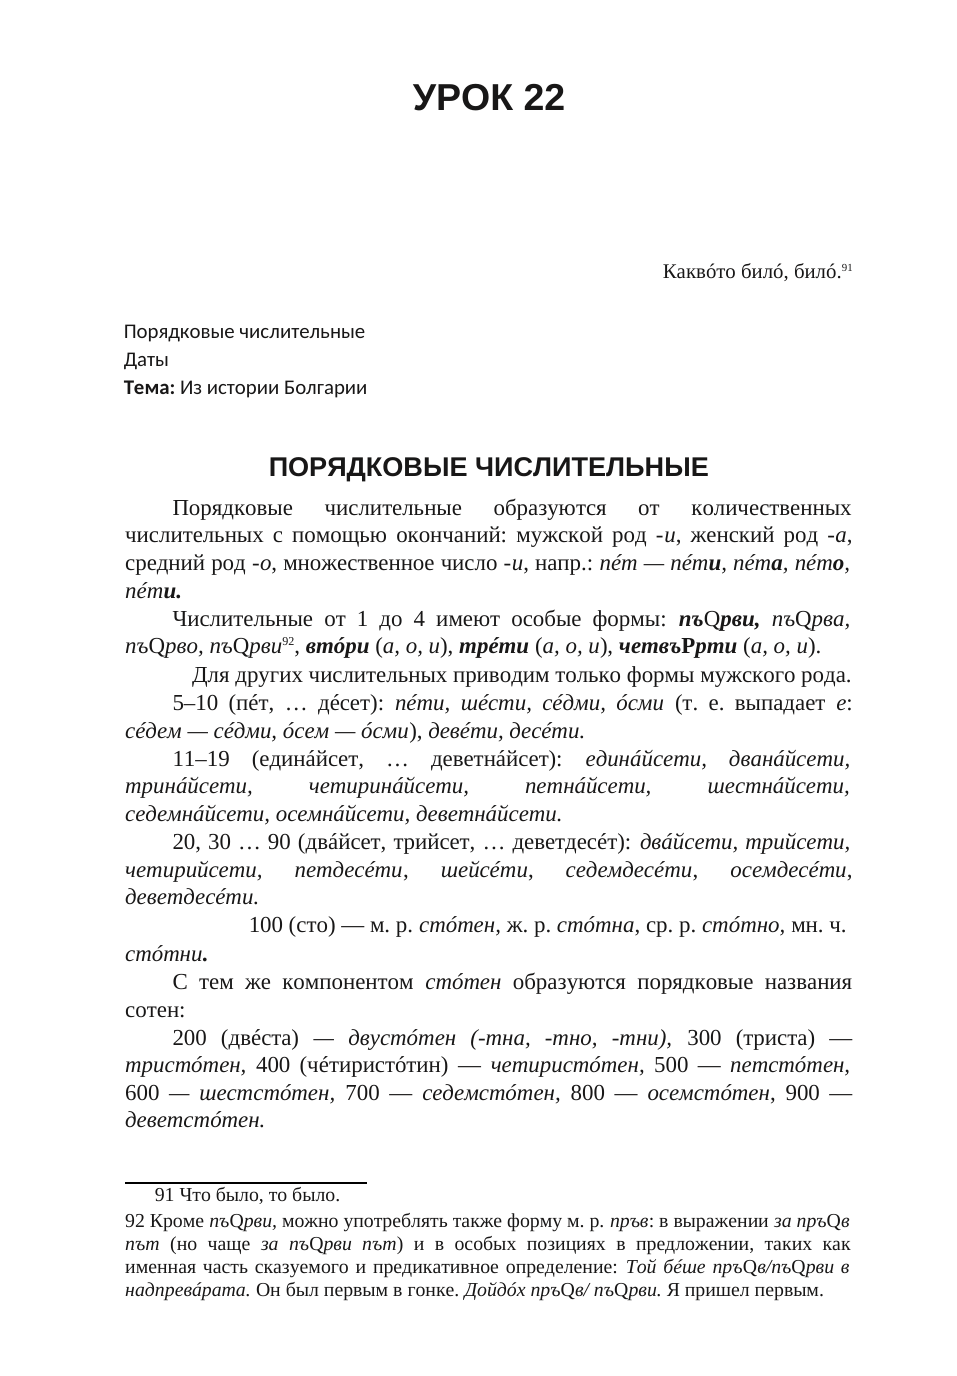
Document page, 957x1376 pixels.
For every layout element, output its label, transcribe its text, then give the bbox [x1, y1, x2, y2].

text 200 (двéста) — двустóтен (-тна, -тно, -тни), 300 (триста) — тристóтен, 400 (чéтиристóтин) — четиристóтен, 500 — петстóтен, 600 — шестстóтен, 700 — седемстóтен, 800 — осемстóтен, 900 — деветстóтен. [125, 1024, 852, 1133]
subtitle УРОК 22 [150, 75, 828, 118]
text 100 (сто) — м. р. стóтен, ж. р. стóтна, ср. р. стóтно, мн. ч. [125, 911, 852, 938]
text Для других числительных приводим только формы мужского рода. [125, 661, 852, 687]
text Тема: Из истории Болгарии [123, 374, 857, 399]
text Что было, то было. [154, 1183, 857, 1206]
text Порядковые числительные образуются от количественных числительных с помощью окончаний: мужской род -и, женский род -а, средний род -о, множественное число -и, напр.: пéт — пéти, пéта, пéто, пéти. [125, 494, 852, 603]
text Кроме пъQрви, можно употреблять также форму м. р. пръв: в выражении за пръQв път (но чаще за пъQрви път) и в особых позициях в предложении, таких как именная часть сказуемого и предикативное определение: Той бéше пръQв/пъQрви в надпревáрата. Он был первым в гонке. Дойдóх пръQв/ пъQрви. Я пришел первым. [125, 1209, 851, 1301]
text С тем же компонентом стóтен образуются порядковые названия сотен: [125, 968, 852, 1022]
text Порядковые числительные [123, 318, 857, 344]
text 5–10 (пéт, … дéсет): пéти, шéсти, сéдми, óсми (т. е. выпадает е: сéдем — сéдми, óсем — óсми), девéти, десéти. [125, 689, 852, 743]
text стóтни. [125, 940, 852, 966]
text Числительные от 1 до 4 имеют особые формы: пъQрви, пъQрва, пъQрво, пъQрви, втóри (а, о, и), трéти (а, о, и), четвъPрти (а, о, и). [125, 605, 852, 659]
text 11–19 (единáйсет, … деветнáйсет): единáйсети, дванáйсети, тринáйсети, четиринáйсети, петнáйсети, шестнáйсети, седемнáйсети, осемнáйсети, деветнáйсети. [125, 745, 852, 826]
subtitle ПОРЯДКОВЫЕ ЧИСЛИТЕЛЬНЫЕ [161, 451, 817, 482]
text Каквóто билó, билó. [125, 259, 852, 283]
text Даты [123, 346, 857, 372]
text 20, 30 … 90 (двáйсет, трийсет, … деветдесéт): двáйсети, трийсети, четирийсети, петдесéти, шейсéти, седемдесéти, осемдесéти, деветдесéти. [125, 828, 852, 910]
